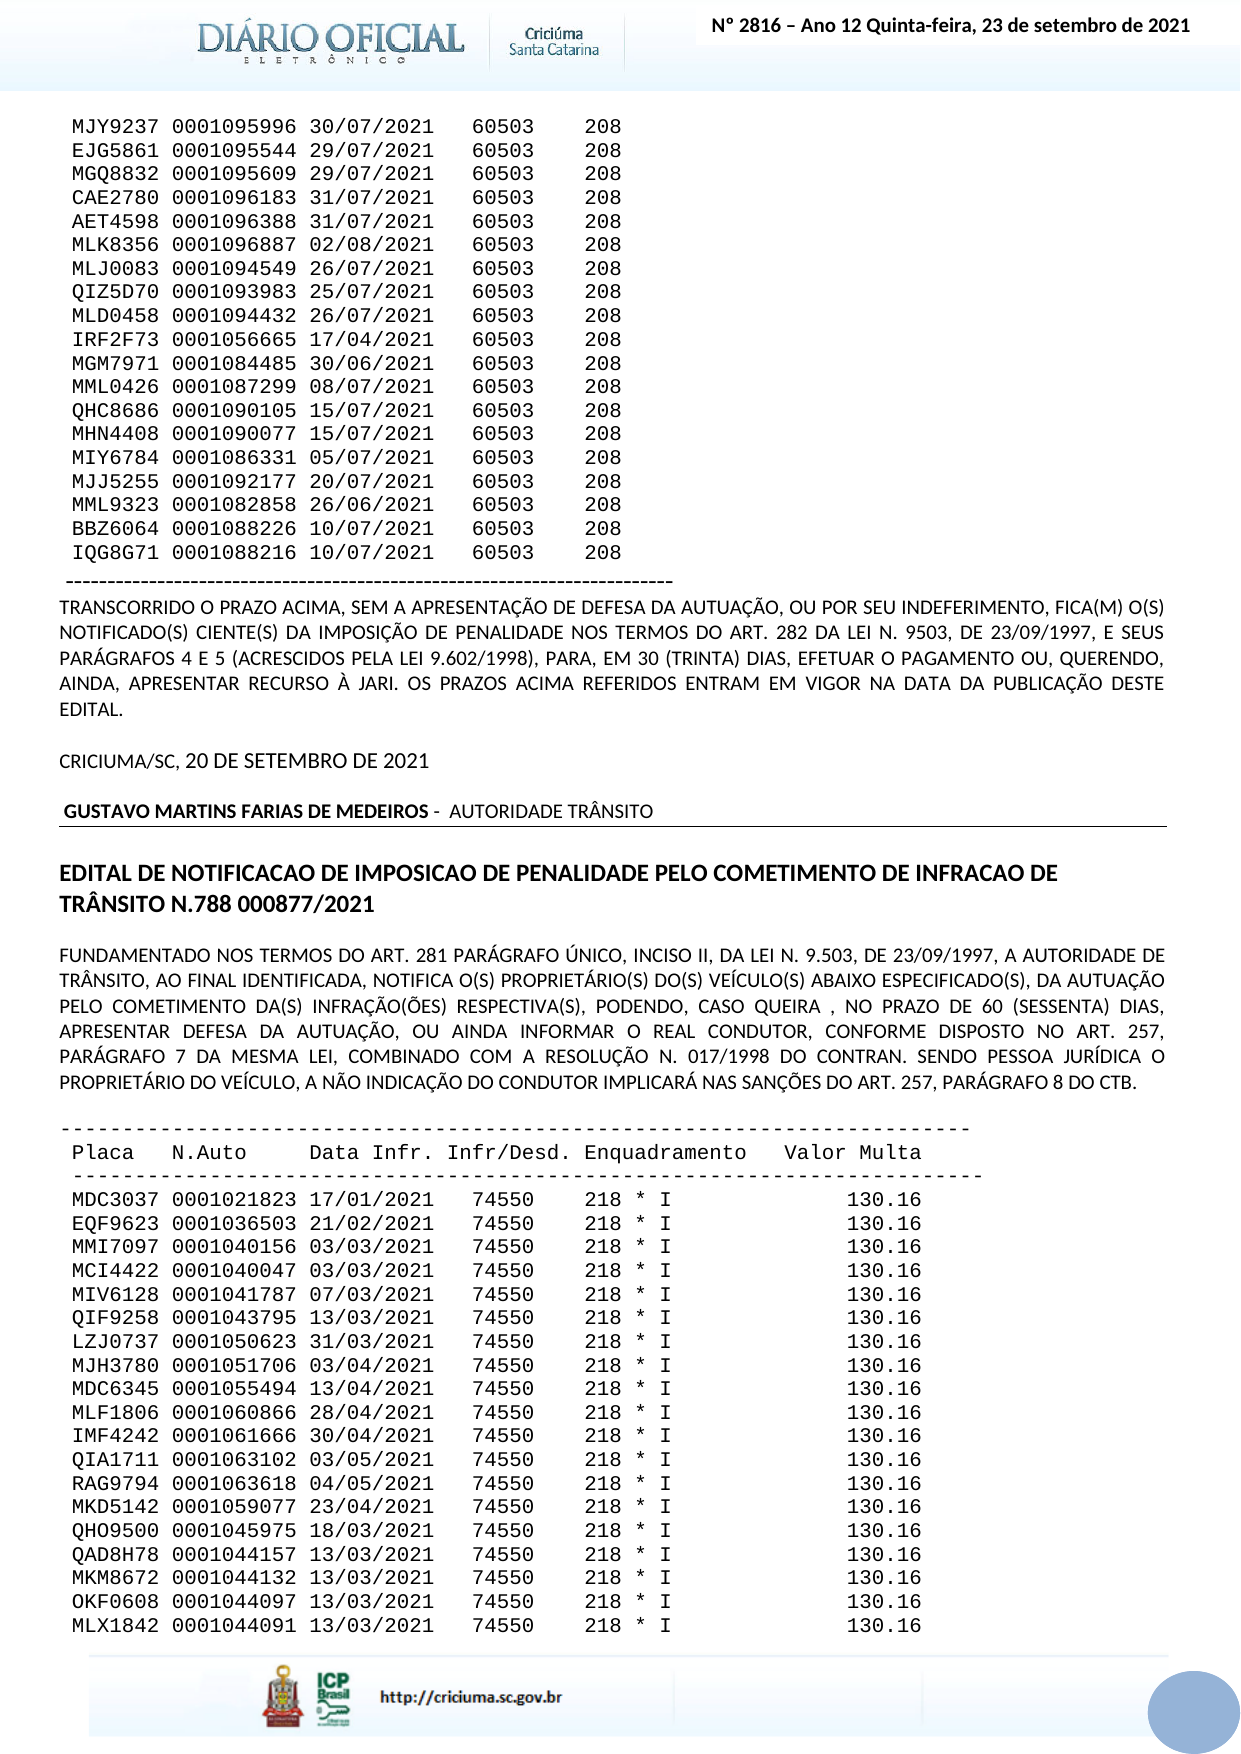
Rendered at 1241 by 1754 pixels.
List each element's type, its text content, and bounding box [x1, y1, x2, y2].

text Placa N.Auto Data Infr. Infr/Desd. Enquadramento Valor Multa [59, 1142, 1167, 1165]
text MDC3037 0001021823 17/01/2021 74550 218 * I 130.16 [59, 1189, 1167, 1213]
text BBZ6064 0001088226 10/07/2021 60503 208 [59, 518, 1167, 542]
text MJY9237 0001095996 30/07/2021 60503 208 [59, 116, 1167, 140]
text IMF4242 0001061666 30/04/2021 74550 218 * I 130.16 [59, 1426, 1167, 1449]
text OKF0608 0001044097 13/03/2021 74550 218 * I 130.16 [59, 1591, 1167, 1615]
text IQG8G71 0001088216 10/07/2021 60503 208 [59, 542, 1167, 565]
text TRANSCORRIDO O PRAZO ACIMA, SEM A APRESENTAÇÃO DE DEFESA DA AUTUAÇÃO, OU POR SEU INDEFERIMENTO, FICA(M) O(S) NOTIFICADO(S) CIENTE(S) DA IMPOSIÇÃO DE PENALIDADE NOS TERMOS DO ART. 282 DA LEI N. 9503, DE 23/09/1997, E SEUS PARÁGRAFOS 4 E 5 (ACRESCIDOS PELA LEI 9.602/1998), PARA, EM 30 (TRINTA) DIAS, EFETUAR O PAGAMENTO OU, QUERENDO, AINDA, APRESENTAR RECURSO À JARI. OS PRAZOS ACIMA REFERIDOS ENTRAM EM VIGOR NA DATA DA PUBLICAÇÃO DESTE EDITAL. [59, 594, 1167, 721]
text MLK8356 0001096887 02/08/2021 60503 208 [59, 234, 1167, 258]
text LZJ0737 0001050623 31/03/2021 74550 218 * I 130.16 [59, 1331, 1167, 1354]
text MLD0458 0001094432 26/07/2021 60503 208 [59, 305, 1167, 329]
text QIZ5D70 0001093983 25/07/2021 60503 208 [59, 282, 1167, 305]
text QHO9500 0001045975 18/03/2021 74550 218 * I 130.16 [59, 1520, 1167, 1544]
text FUNDAMENTADO NOS TERMOS DO ART. 281 PARÁGRAFO ÚNICO, INCISO II, DA LEI N. 9.503, DE 23/09/1997, A AUTORIDADE DE TRÂNSITO, AO FINAL IDENTIFICADA, NOTIFICA O(S) PROPRIETÁRIO(S) DO(S) VEÍCULO(S) ABAIXO ESPECIFICADO(S), DA AUTUAÇÃO PELO COMETIMENTO DA(S) INFRAÇÃO(ÕES) RESPECTIVA(S), PODENDO, CASO QUEIRA , NO PRAZO DE 60 (SESSENTA) DIAS, APRESENTAR DEFESA DA AUTUAÇÃO, OU AINDA INFORMAR O REAL CONDUTOR, CONFORME DISPOSTO NO ART. 257, PARÁGRAFO 7 DA MESMA LEI, COMBINADO COM A RESOLUÇÃO N. 017/1998 DO CONTRAN. SENDO PESSOA JURÍDICA O PROPRIETÁRIO DO VEÍCULO, A NÃO INDICAÇÃO DO CONDUTOR IMPLICARÁ NAS SANÇÕES DO ART. 257, PARÁGRAFO 8 DO CTB. [59, 942, 1167, 1094]
text EDITAL DE NOTIFICACAO DE IMPOSICAO DE PENALIDADE PELO COMETIMENTO DE INFRACAO DE TRÂNSITO N.788 000877/2021 [59, 857, 1167, 918]
text MKD5142 0001059077 23/04/2021 74550 218 * I 130.16 [59, 1496, 1167, 1520]
text MML9323 0001082858 26/06/2021 60503 208 [59, 494, 1167, 518]
text MLF1806 0001060866 28/04/2021 74550 218 * I 130.16 [59, 1402, 1167, 1426]
text MIV6128 0001041787 07/03/2021 74550 218 * I 130.16 [59, 1284, 1167, 1307]
text QHC8686 0001090105 15/07/2021 60503 208 [59, 400, 1167, 423]
text MCI4422 0001040047 03/03/2021 74550 218 * I 130.16 [59, 1260, 1167, 1284]
text MHN4408 0001090077 15/07/2021 60503 208 [59, 423, 1167, 447]
text MML0426 0001087299 08/07/2021 60503 208 [59, 376, 1167, 400]
text MGQ8832 0001095609 29/07/2021 60503 208 [59, 163, 1167, 187]
text EJG5861 0001095544 29/07/2021 60503 208 [59, 140, 1167, 163]
text ------------------------------------------------------------------------- [59, 1118, 1167, 1142]
text GUSTAVO MARTINS FARIAS DE MEDEIROS - AUTORIDADE TRÂNSITO [59, 798, 1167, 826]
text MLJ0083 0001094549 26/07/2021 60503 208 [59, 258, 1167, 282]
text EQF9623 0001036503 21/02/2021 74550 218 * I 130.16 [59, 1213, 1167, 1236]
text MJH3780 0001051706 03/04/2021 74550 218 * I 130.16 [59, 1354, 1167, 1378]
text MIY6784 0001086331 05/07/2021 60503 208 [59, 447, 1167, 471]
text MGM7971 0001084485 30/06/2021 60503 208 [59, 352, 1167, 376]
text IRF2F73 0001056665 17/04/2021 60503 208 [59, 329, 1167, 352]
text MKM8672 0001044132 13/03/2021 74550 218 * I 130.16 [59, 1567, 1167, 1591]
text MJJ5255 0001092177 20/07/2021 60503 208 [59, 471, 1167, 494]
text ------------------------------------------------------------------------- [59, 1165, 1167, 1189]
text CAE2780 0001096183 31/07/2021 60503 208 [59, 187, 1167, 211]
text QIF9258 0001043795 13/03/2021 74550 218 * I 130.16 [59, 1307, 1167, 1331]
text QIA1711 0001063102 03/05/2021 74550 218 * I 130.16 [59, 1449, 1167, 1473]
text MMI7097 0001040156 03/03/2021 74550 218 * I 130.16 [59, 1236, 1167, 1260]
text CRICIUMA/SC, 20 DE SETEMBRO DE 2021 [59, 747, 1167, 774]
text QAD8H78 0001044157 13/03/2021 74550 218 * I 130.16 [59, 1544, 1167, 1567]
text MDC6345 0001055494 13/04/2021 74550 218 * I 130.16 [59, 1378, 1167, 1402]
text MLX1842 0001044091 13/03/2021 74550 218 * I 130.16 [59, 1615, 1167, 1638]
text ------------------------------------------------------------------------- [59, 565, 1167, 594]
text AET4598 0001096388 31/07/2021 60503 208 [59, 211, 1167, 234]
text RAG9794 0001063618 04/05/2021 74550 218 * I 130.16 [59, 1473, 1167, 1496]
